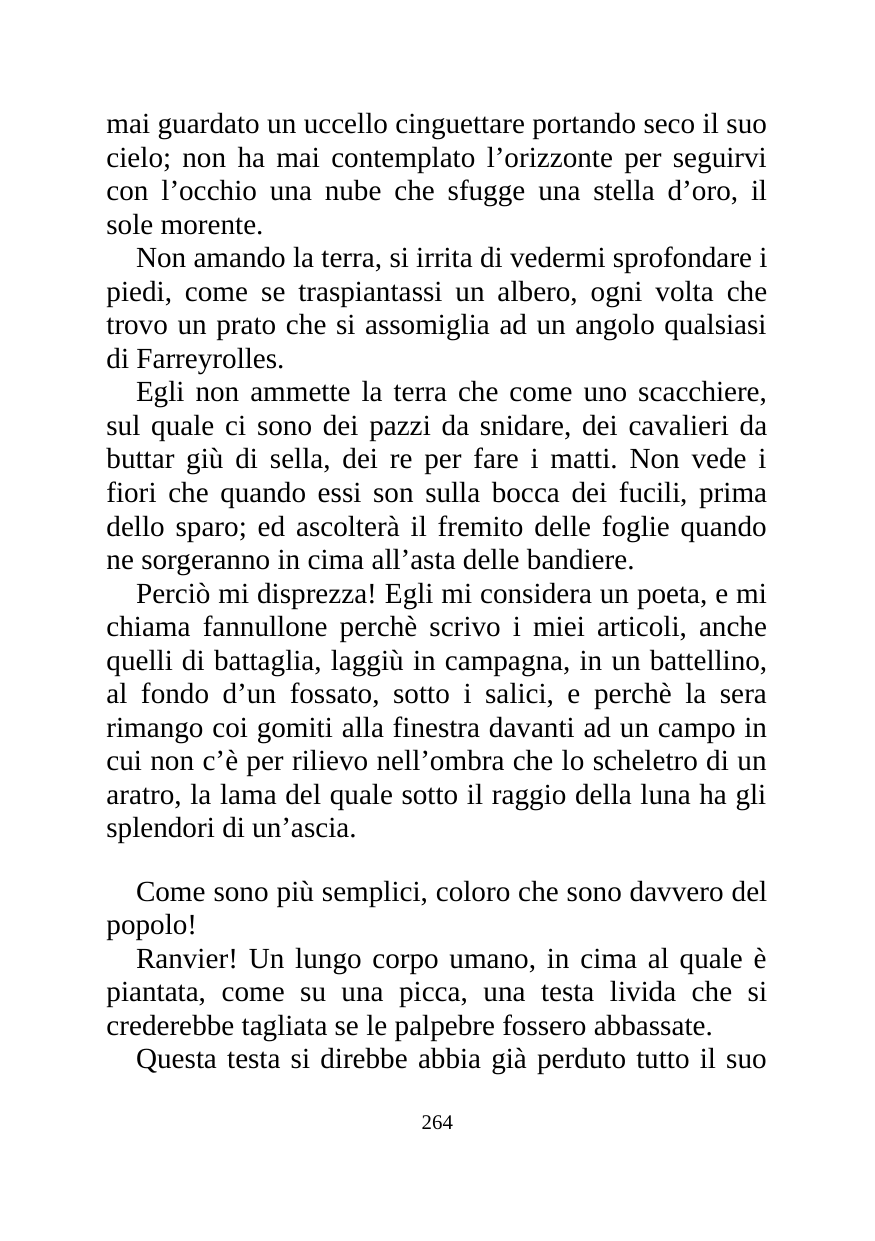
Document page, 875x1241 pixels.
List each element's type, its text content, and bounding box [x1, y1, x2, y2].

text Come sono più semplici, coloro che sono davvero del popolo! [106, 874, 768, 941]
text Non amando la terra, si irrita di vedermi sprofondare i piedi, come se traspiantassi un albero, ogni volta che trovo un prato che si assomiglia ad un angolo qualsiasi di Farreyrolles. [106, 240, 768, 374]
text Egli non ammette la terra che come uno scacchiere, sul quale ci sono dei pazzi da snidare, dei cavalieri da buttar giù di sella, dei re per fare i matti. Non vede i fiori che quando essi son sulla bocca dei fucili, prima dello sparo; ed ascolterà il fremito delle foglie quando ne sorgeranno in cima all’asta delle bandiere. [106, 374, 768, 576]
text Ranvier! Un lungo corpo umano, in cima al quale è piantata, come su una picca, una testa livida che si crederebbe tagliata se le palpebre fossero abbassate. [106, 941, 768, 1041]
text Questa testa si direbbe abbia già perduto tutto il suo [106, 1041, 768, 1075]
text Perciò mi disprezza! Egli mi considera un poeta, e mi chiama fannullone perchè scrivo i miei articoli, anche quelli di battaglia, laggiù in campagna, in un battellino, al fondo d’un fossato, sotto i salici, e perchè la sera rimango coi gomiti alla finestra davanti ad un campo in cui non c’è per rilievo nell’ombra che lo scheletro di un aratro, la lama del quale sotto il raggio della luna ha gli splendori di un’ascia. [106, 576, 768, 844]
text mai guardato un uccello cinguettare portando seco il suo cielo; non ha mai contemplato l’orizzonte per seguirvi con l’occhio una nube che sfugge una stella d’oro, il sole morente. [106, 106, 768, 240]
